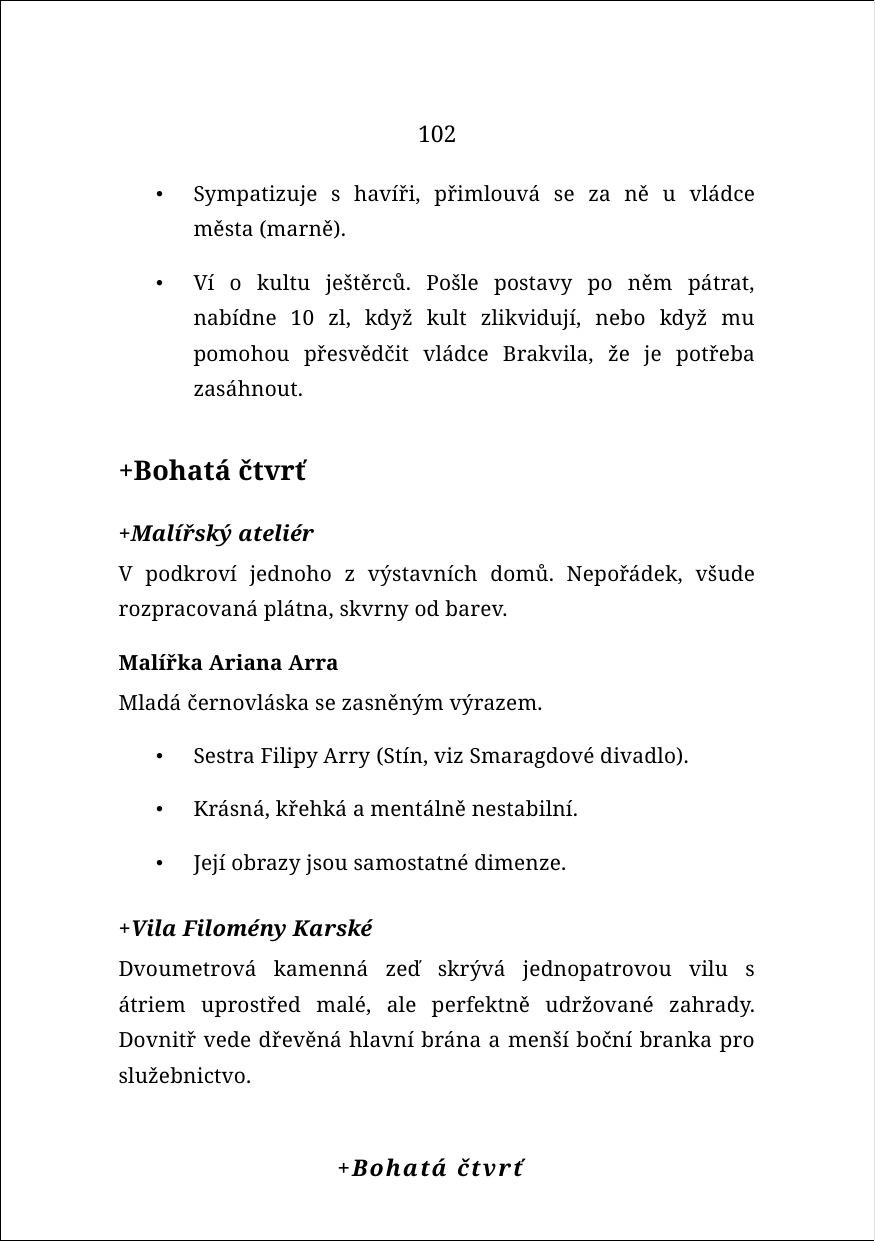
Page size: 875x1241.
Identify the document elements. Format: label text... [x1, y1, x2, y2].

list Její obrazy jsou samostatné dimenze. [156, 848, 756, 876]
list Sympatizuje s havíři, přimlouvá se za ně u vládce města (marně). [156, 179, 756, 243]
subtitle +Bohatá čtvrť [118, 451, 756, 488]
list Ví o kultu ještěrců. Pošle postavy po něm pátrat, nabídne 10 zl, když kult zlikvidují, nebo když mu pomohou přesvědčit vládce Brakvila, že je potřeba zasáhnout. [156, 268, 756, 403]
subtitle Malířka Ariana Arra [118, 648, 756, 676]
subtitle +Vila Filomény Karské [118, 913, 756, 942]
list Sestra Filipy Arry (Stín, viz Smaragdové divadlo). [156, 741, 756, 770]
text Mladá černovláska se zasněným výrazem. [118, 688, 756, 716]
subtitle +Malířský ateliér [118, 517, 756, 547]
text Dvoumetrová kamenná zeď skrývá jednopatrovou vilu s átriem uprostřed malé, ale perfektně udržované zahrady. Dovnitř vede dřevěná hlavní brána a menší boční branka pro služebnictvo. [118, 954, 756, 1089]
list Krásná, křehká a mentálně nestabilní. [156, 794, 756, 823]
text V podkroví jednoho z výstavních domů. Nepořádek, všude rozpracovaná plátna, skvrny od barev. [118, 559, 756, 623]
